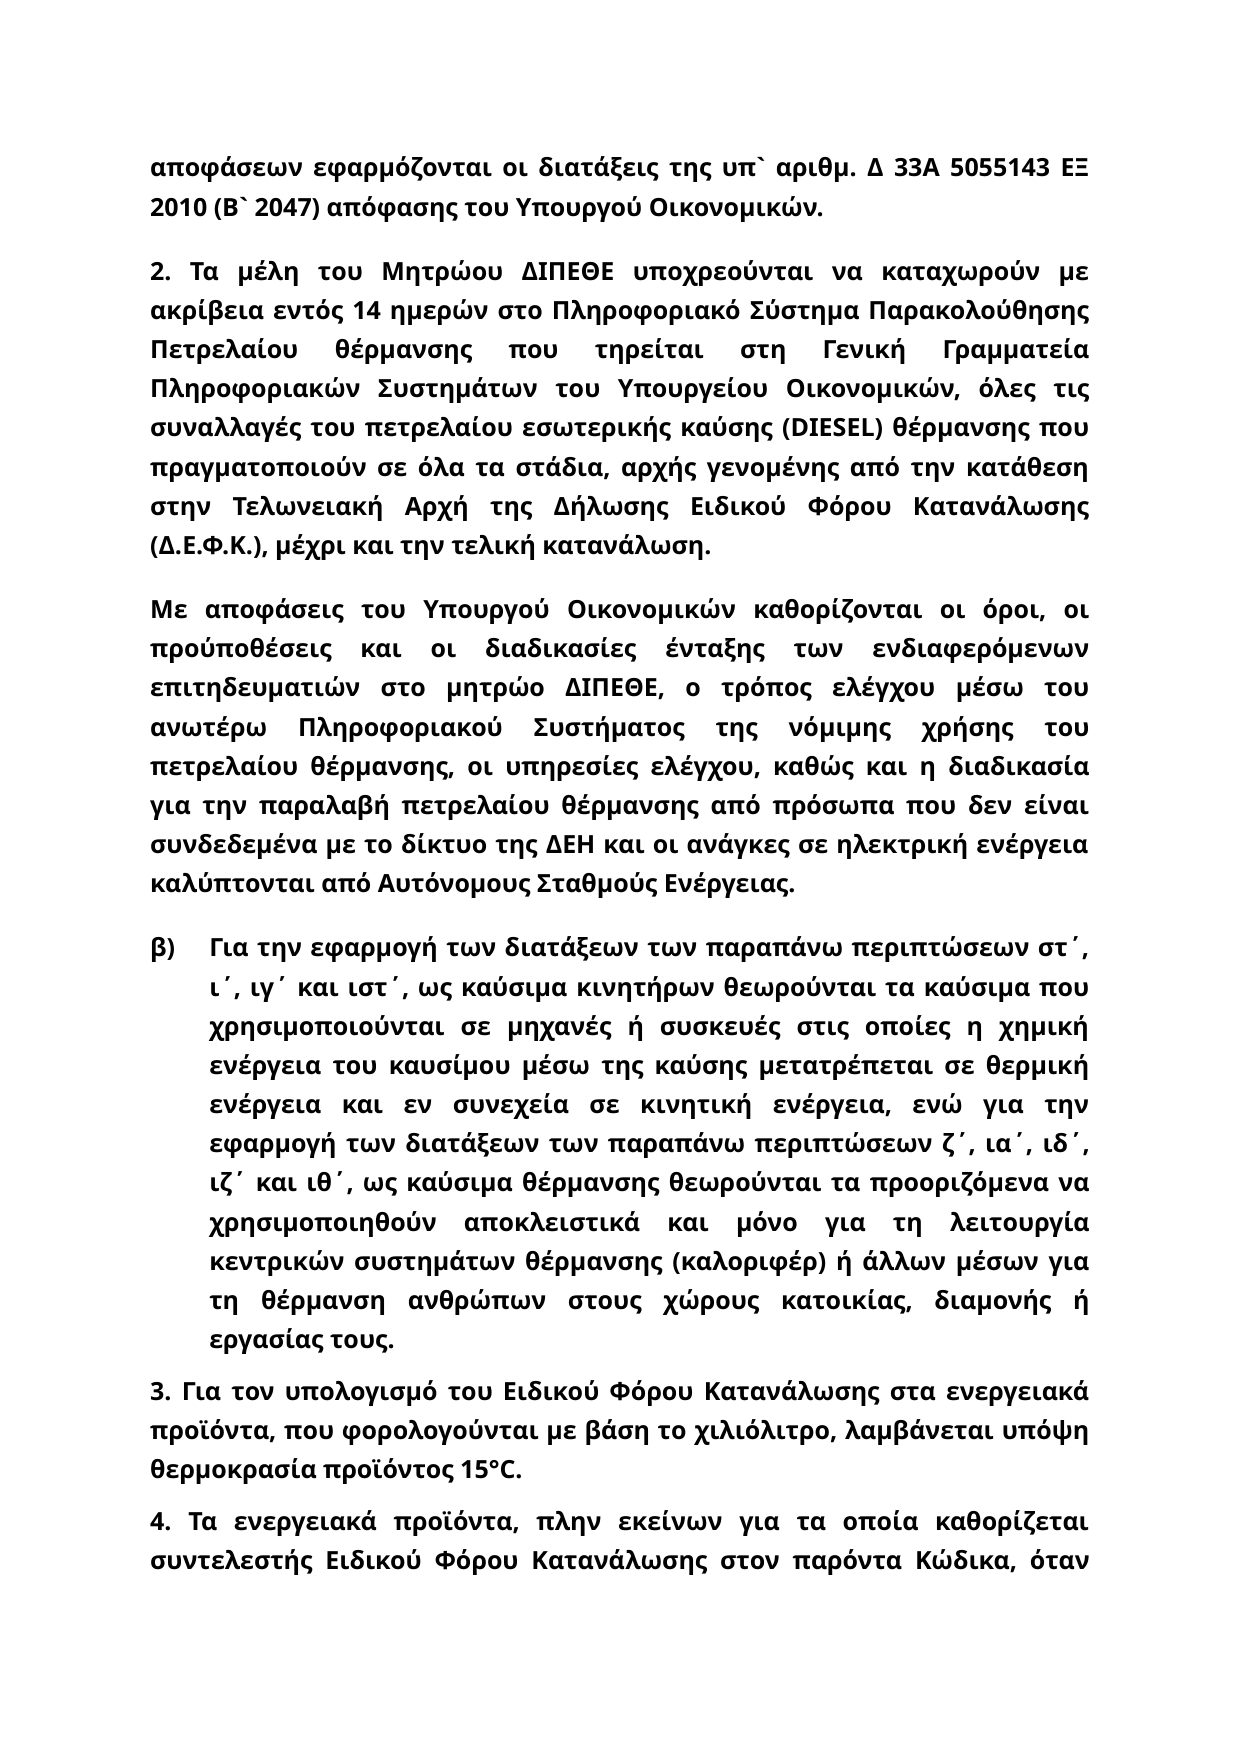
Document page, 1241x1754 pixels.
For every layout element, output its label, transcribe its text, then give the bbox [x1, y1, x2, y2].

text 3. Για τον υπολογισμό του Ειδικού Φόρου Κατανάλωσης στα ενεργειακά προϊόντα, που φορολογούνται με βάση το χιλιόλιτρο, λαμβάνεται υπόψη θερμοκρασία προϊόντος 15°C. [150, 1373, 1090, 1486]
text 2. Τα μέλη του Μητρώου ΔΙΠΕΘΕ υποχρεούνται να καταχωρούν με ακρίβεια εντός 14 ημερών στο Πληροφοριακό Σύστημα Παρακολούθησης Πετρελαίου θέρμανσης που τηρείται στη Γενική Γραμματεία Πληροφοριακών Συστημάτων του Υπουργείου Οικονομικών, όλες τις συναλλαγές του πετρελαίου εσωτερικής καύσης (DIESEL) θέρμανσης που πραγματοποιούν σε όλα τα στάδια, αρχής γενομένης από την κατάθεση στην Τελωνειακή Αρχή της Δήλωσης Ειδικού Φόρου Κατανάλωσης (Δ.Ε.Φ.Κ.), μέχρι και την τελική κατανάλωση. [150, 253, 1090, 562]
list β) Για την εφαρμογή των διατάξεων των παραπάνω περιπτώσεων στ΄, ι΄, ιγ΄ και ιστ΄, ως καύσιμα κινητήρων θεωρούνται τα καύσιμα που χρησιμοποιούνται σε μηχανές ή συσκευές στις οποίες η χημική ενέργεια του καυσίμου μέσω της καύσης μετατρέπεται σε θερμική ενέργεια και εν συνεχεία σε κινητική ενέργεια, ενώ για την εφαρμογή των διατάξεων των παραπάνω περιπτώσεων ζ΄, ια΄, ιδ΄, ιζ΄ και ιθ΄, ως καύσιμα θέρμανσης θεωρούνται τα προοριζόμενα να χρησιμοποιηθούν αποκλειστικά και μόνο για τη λειτουργία κεντρικών συστημάτων θέρμανσης (καλοριφέρ) ή άλλων μέσων για τη θέρμανση ανθρώπων στους χώρους κατοικίας, διαμονής ή εργασίας τους. [150, 930, 1090, 1356]
text αποφάσεων εφαρμόζονται οι διατάξεις της υπ` αριθμ. Δ 33Α 5055143 ΕΞ 2010 (Β` 2047) απόφασης του Υπουργού Οικονομικών. [150, 150, 1090, 223]
text Με αποφάσεις του Υπουργού Οικονομικών καθορίζονται οι όροι, οι προύποθέσεις και οι διαδικασίες ένταξης των ενδιαφερόμενων επιτηδευματιών στο μητρώο ΔΙΠΕΘΕ, ο τρόπος ελέγχου μέσω του ανωτέρω Πληροφοριακού Συστήματος της νόμιμης χρήσης του πετρελαίου θέρμανσης, οι υπηρεσίες ελέγχου, καθώς και η διαδικασία για την παραλαβή πετρελαίου θέρμανσης από πρόσωπα που δεν είναι συνδεδεμένα με το δίκτυο της ΔΕΗ και οι ανάγκες σε ηλεκτρική ενέργεια καλύπτονται από Αυτόνομους Σταθμούς Ενέργειας. [150, 592, 1090, 900]
text 4. Τα ενεργειακά προϊόντα, πλην εκείνων για τα οποία καθορίζεται συντελεστής Ειδικού Φόρου Κατανάλωσης στον παρόντα Κώδικα, όταν [150, 1503, 1090, 1577]
